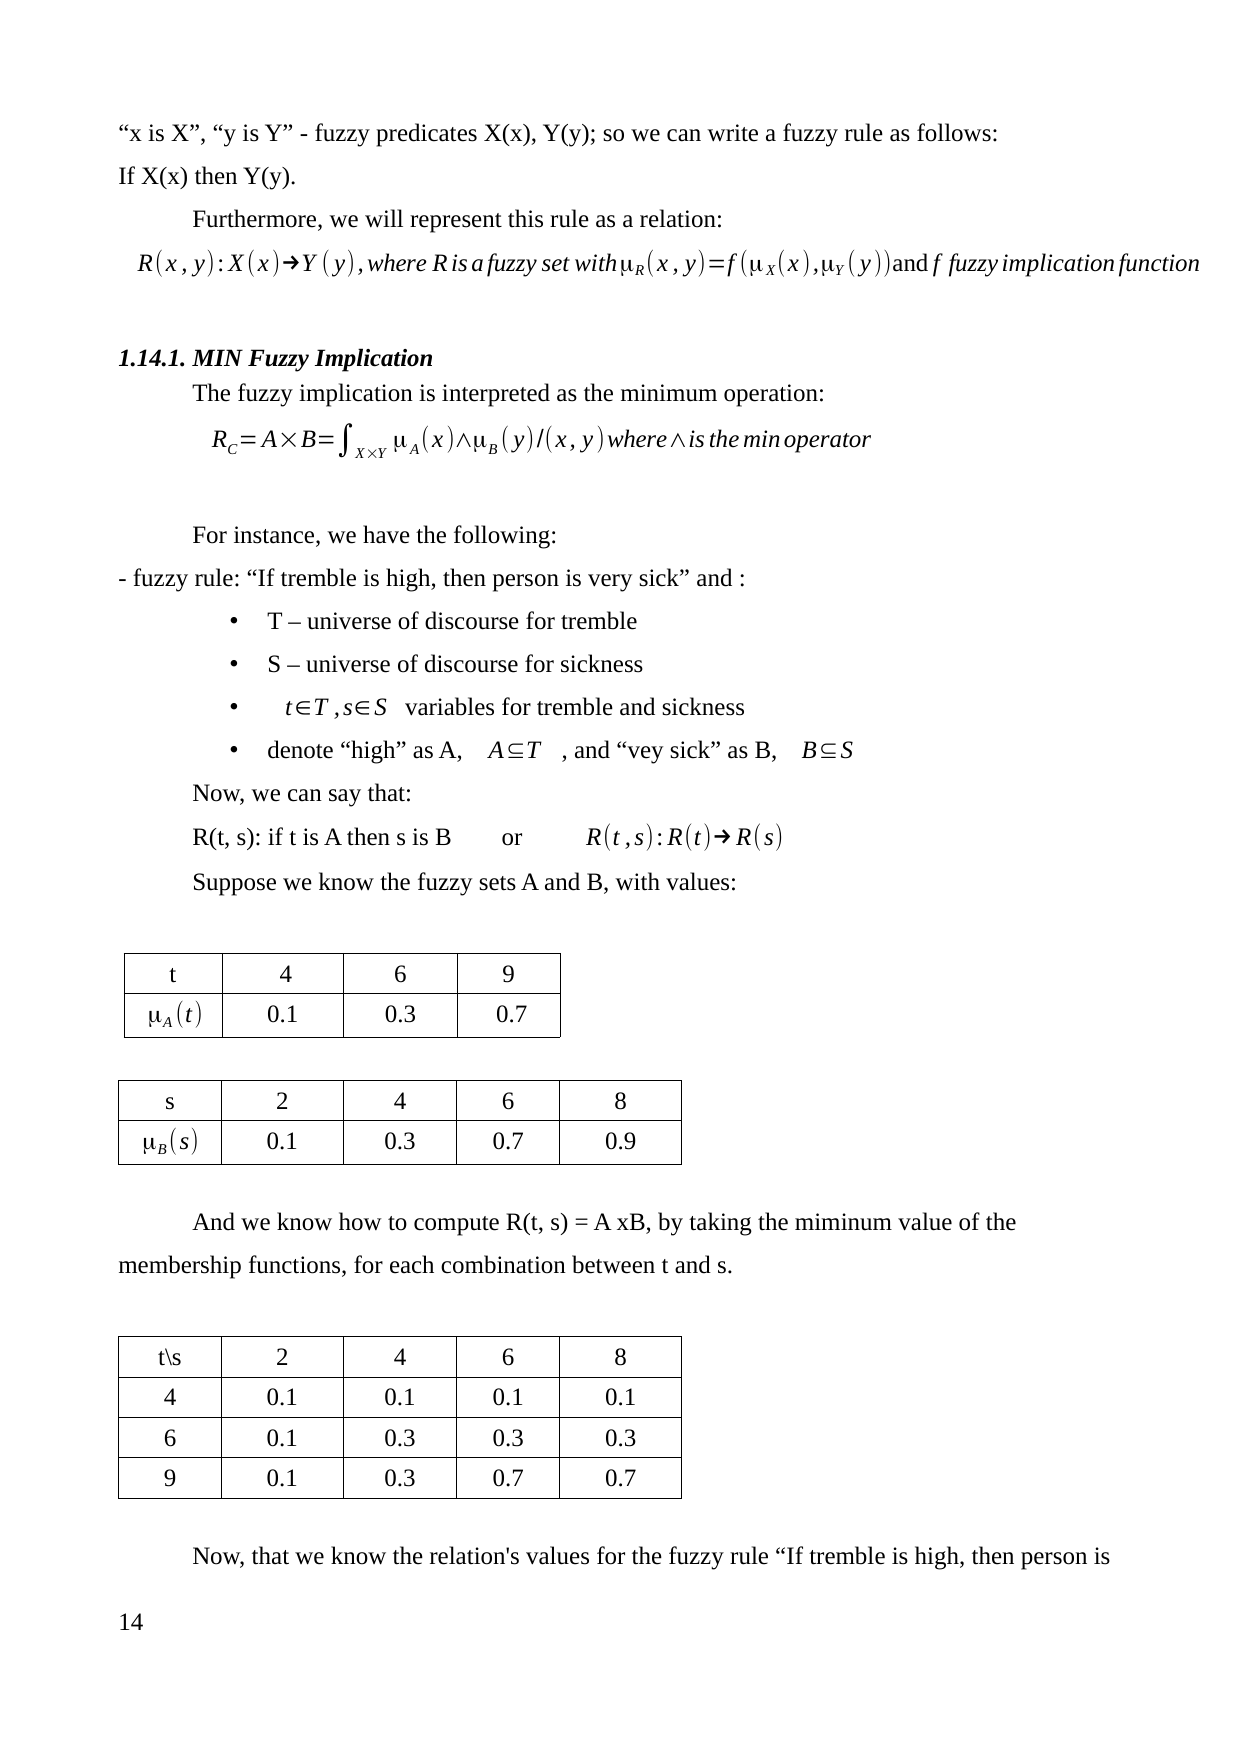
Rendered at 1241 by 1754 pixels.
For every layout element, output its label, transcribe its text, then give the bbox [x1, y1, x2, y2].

table_header 2 [222, 1337, 343, 1377]
table_cell 0.3 [344, 1418, 456, 1457]
table_cell 0.1 [223, 994, 343, 1037]
table_header 9 [458, 954, 560, 993]
table_header 8 [560, 1081, 681, 1120]
list denote “high” as A, , and “vey sick” as B, [229, 735, 1122, 764]
text And we know how to compute R(t, s) = A xB, by taking the miminum value of the membership functions, for each combination between t and s. [118, 1207, 1122, 1279]
table_header 4 [344, 1337, 456, 1377]
table_cell [125, 994, 222, 1037]
table_cell 0.3 [344, 994, 457, 1037]
table_cell 0.1 [560, 1378, 681, 1417]
table_cell 0.3 [344, 1458, 456, 1498]
text R(t, s): if t is A then s is B or [118, 822, 1122, 852]
table_cell 6 [119, 1418, 221, 1457]
text If X(x) then Y(y). [118, 161, 1122, 190]
table_header 4 [223, 954, 343, 993]
table_cell 4 [119, 1378, 221, 1417]
table_cell 0.7 [560, 1458, 681, 1498]
text Suppose we know the fuzzy sets A and B, with values: [118, 867, 1122, 895]
table_header 6 [457, 1337, 559, 1377]
table_cell 0.1 [222, 1458, 343, 1498]
table_cell 0.1 [344, 1378, 456, 1417]
table_cell 0.1 [222, 1121, 343, 1164]
text “x is X”, “y is Y” - fuzzy predicates X(x), Y(y); so we can write a fuzzy rule as follows: [118, 118, 1122, 147]
table_cell 0.1 [457, 1378, 559, 1417]
table_cell 0.1 [222, 1418, 343, 1457]
list T – universe of discourse for tremble [229, 606, 1122, 635]
list variables for tremble and sickness [229, 692, 1122, 721]
table_cell 0.3 [344, 1121, 456, 1164]
table_header t\s [119, 1337, 221, 1377]
table_cell 0.7 [457, 1458, 559, 1498]
table_cell 0.7 [457, 1121, 559, 1164]
table_header 4 [344, 1081, 456, 1120]
table_header 6 [344, 954, 457, 993]
text - fuzzy rule: “If tremble is high, then person is very sick” and : [118, 563, 1122, 592]
table_cell 0.9 [560, 1121, 681, 1164]
table_header t [125, 954, 222, 993]
table_cell 9 [119, 1458, 221, 1498]
table_header 8 [560, 1337, 681, 1377]
text For instance, we have the following: [118, 520, 1122, 548]
text Now, that we know the relation's values for the fuzzy rule “If tremble is high, then person is [118, 1541, 1122, 1569]
text Furthermore, we will represent this rule as a relation: [118, 204, 1122, 233]
table_cell 0.1 [222, 1378, 343, 1417]
text The fuzzy implication is interpreted as the minimum operation: [118, 378, 1122, 407]
table_header 6 [457, 1081, 559, 1120]
text Now, we can say that: [118, 778, 1122, 807]
table_cell 0.3 [560, 1418, 681, 1457]
table_cell [119, 1121, 221, 1164]
table_cell 0.7 [458, 994, 560, 1037]
list S – universe of discourse for sickness [229, 649, 1122, 678]
table_header s [119, 1081, 221, 1120]
subtitle 1.14.1. MIN Fuzzy Implication [118, 343, 1122, 372]
table_cell 0.3 [457, 1418, 559, 1457]
table_header 2 [222, 1081, 343, 1120]
